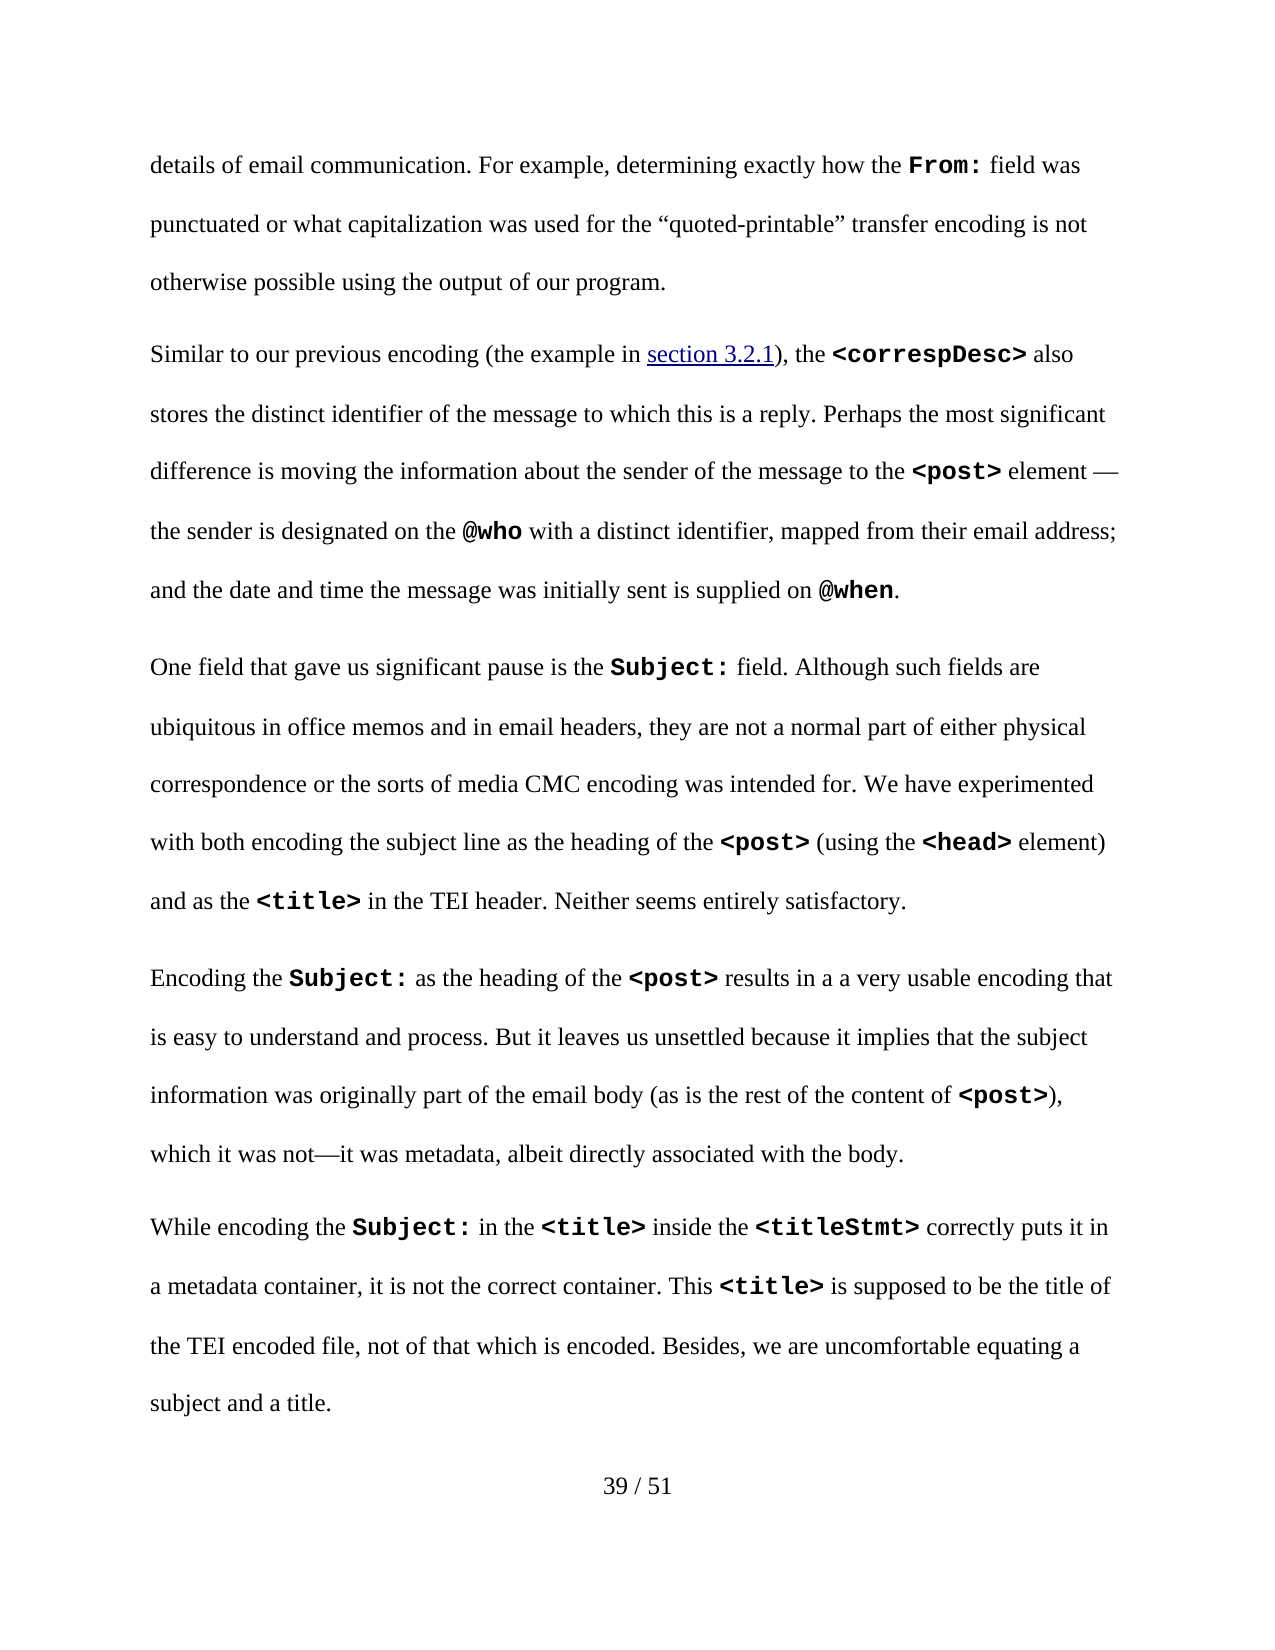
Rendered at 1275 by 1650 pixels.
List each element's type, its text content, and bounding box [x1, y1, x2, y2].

text details of email communication. For example, determining exactly how the From: field was punctuated or what capitalization was used for the “quoted-printable” transfer encoding is not otherwise possible using the output of our program. [150, 150, 1125, 296]
text Encoding the Subject: as the heading of the <post> results in a a very usable encoding that is easy to understand and process. But it leaves us unsettled because it implies that the subject information was originally part of the email body (as is the rest of the content of <post>), which it was not—it was metadata, albeit directly associated with the body. [150, 963, 1125, 1168]
text Similar to our previous encoding (the example in section 3.2.1), the <correspDesc> also stores the distinct identifier of the message to which this is a reply. Perhaps the most significant difference is moving the information about the sender of the message to the <post> element — the sender is designated on the @who with a distinct identifier, mapped from their email address; and the date and time the message was initially sent is supplied on @when. [150, 339, 1125, 606]
text While encoding the Subject: in the <title> inside the <titleStmt> correctly puts it in a metadata container, it is not the correct container. This <title> is supposed to be the title of the TEI encoded file, not of that which is encoded. Besides, we are uncomfortable equating a subject and a title. [150, 1212, 1125, 1417]
text One field that gave us significant pause is the Subject: field. Although such fields are ubiquitous in office memos and in email headers, they are not a normal part of either physical correspondence or the sorts of media CMC encoding was intended for. We have experimented with both encoding the subject line as the heading of the <post> (using the <head> element) and as the <title> in the TEI header. Neither seems entirely satisfactory. [150, 652, 1125, 917]
